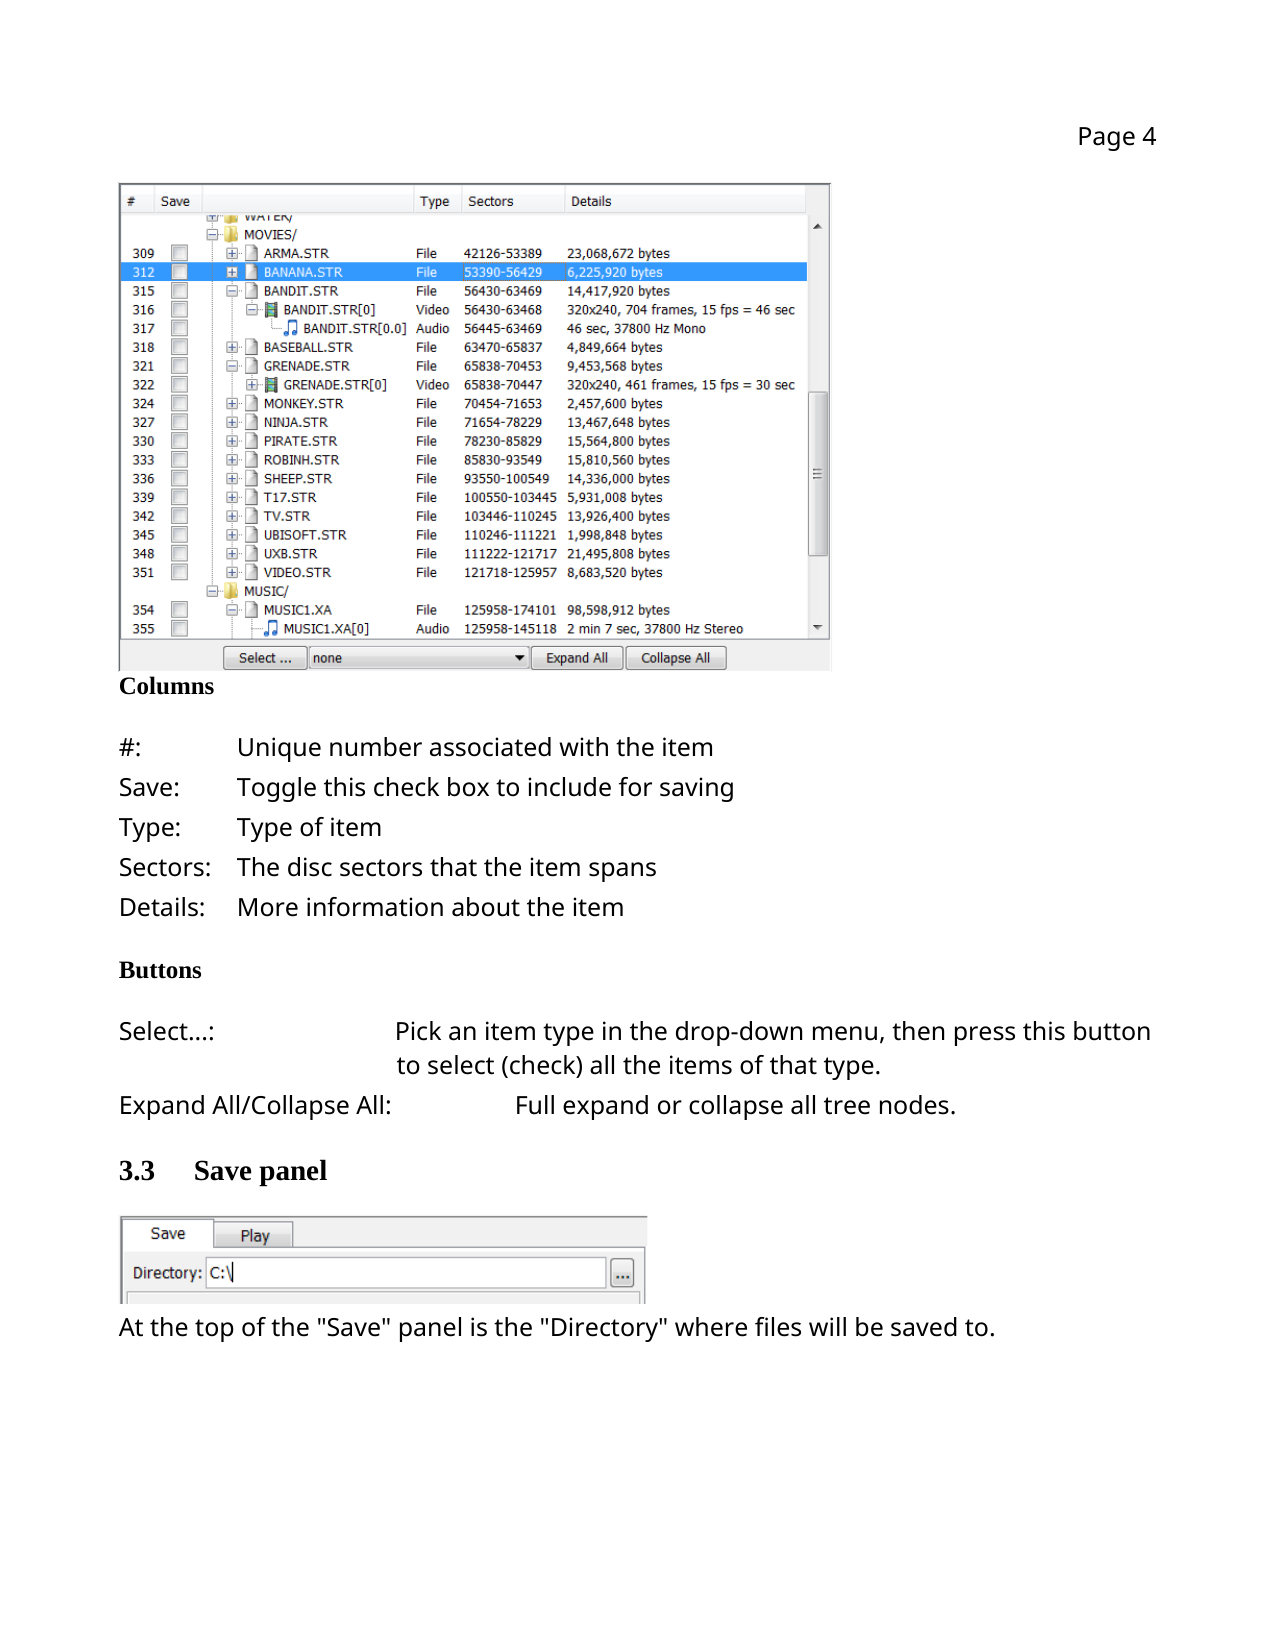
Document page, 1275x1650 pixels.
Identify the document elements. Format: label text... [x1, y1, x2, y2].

subtitle Save panel [118, 1153, 1156, 1186]
text #: Unique number associated with the item [118, 730, 1156, 764]
text Save: Toggle this check box to include for saving [118, 770, 1156, 804]
picture [118, 1215, 648, 1304]
text At the top of the "Save" panel is the "Directory" where files will be saved to. [118, 1309, 1156, 1343]
text Details: More information about the item [118, 890, 1156, 924]
subtitle Columns [118, 672, 1156, 700]
text Expand All/Collapse All: Full expand or collapse all tree nodes. [118, 1088, 1156, 1122]
text Type: Type of item [118, 810, 1156, 844]
picture [118, 182, 833, 672]
text Select...: Pick an item type in the drop-down menu, then press this button to select (check) all the items of that type. [118, 1013, 1156, 1082]
text Sectors: The disc sectors that the item spans [118, 850, 1156, 884]
subtitle Buttons [118, 955, 1156, 984]
